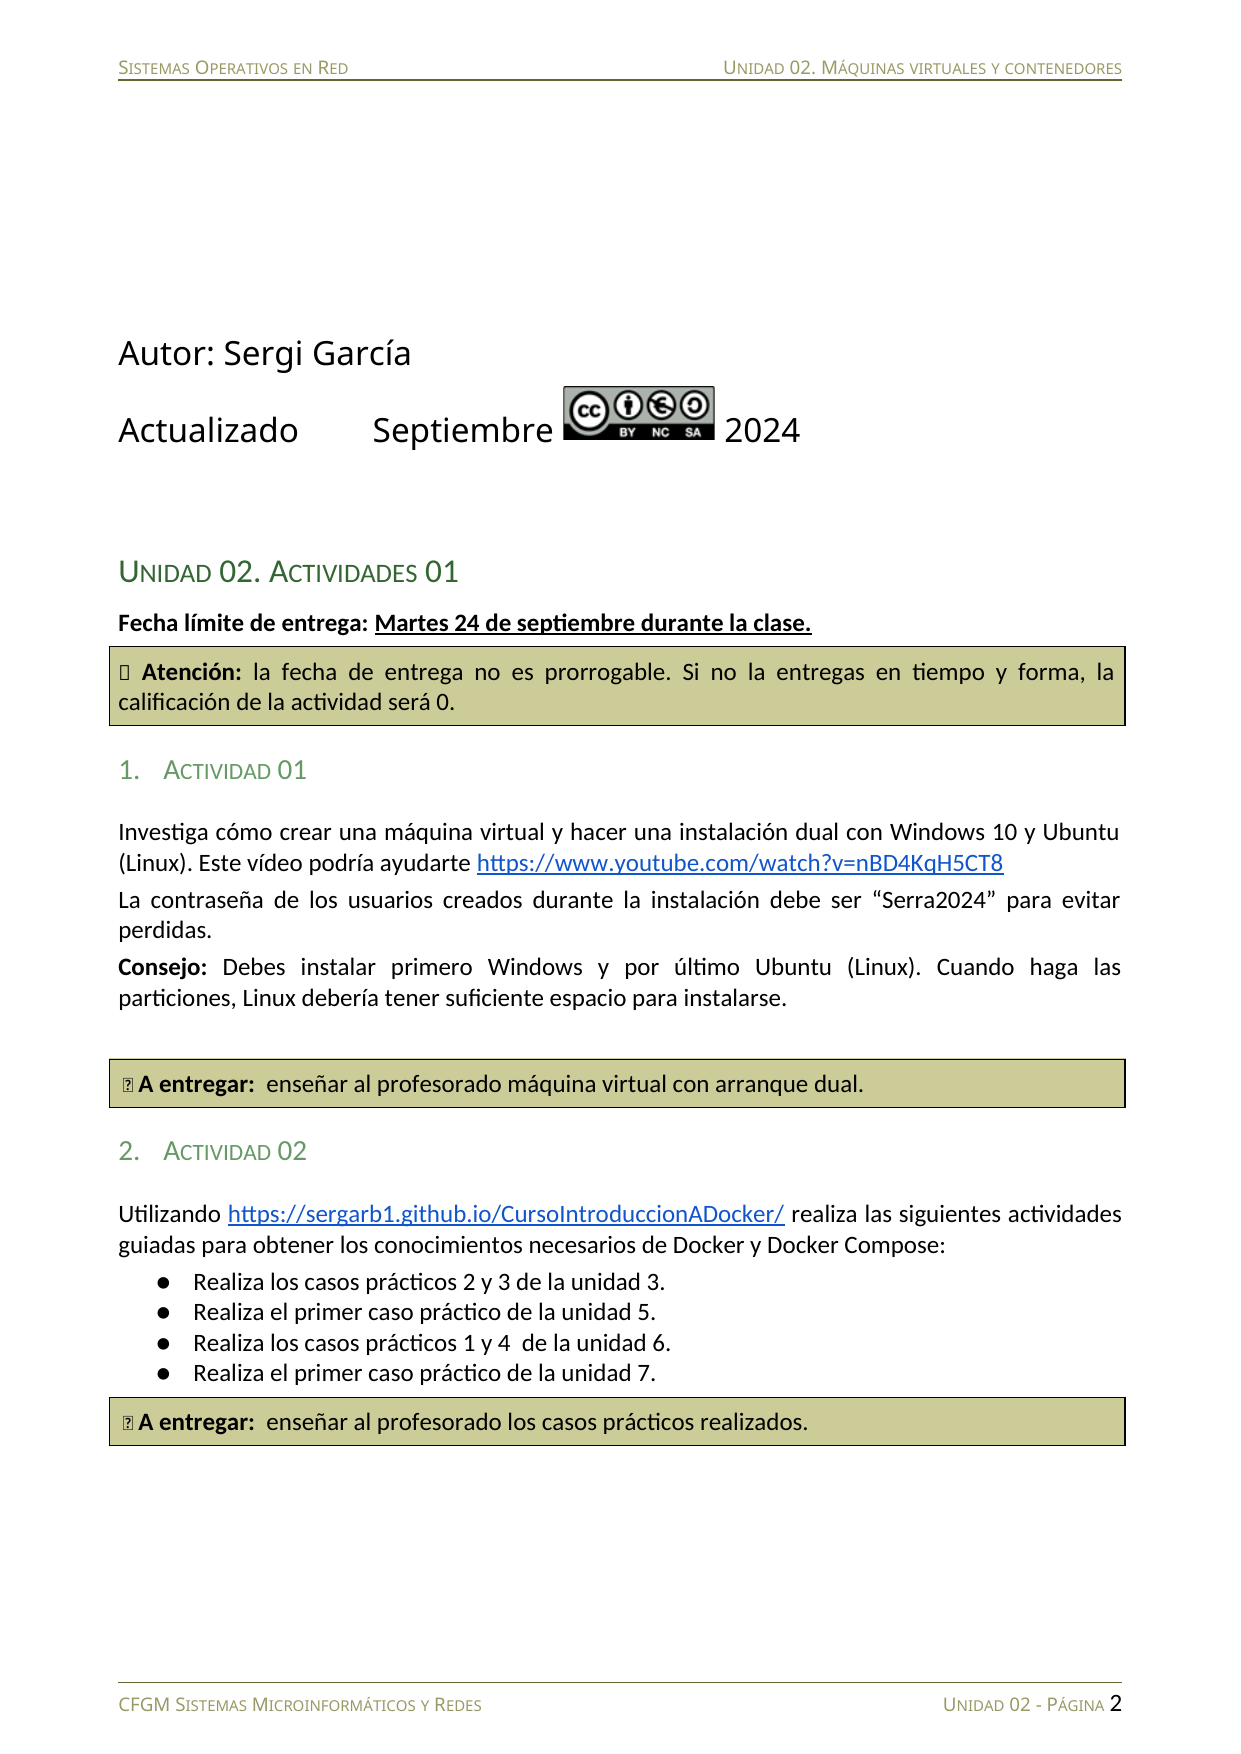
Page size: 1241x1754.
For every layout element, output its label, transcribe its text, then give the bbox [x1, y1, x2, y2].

list Realiza el primer caso práctico de la unidad 5. [156, 1296, 1122, 1327]
text Actualizado Septiembre 2024 [118, 407, 1122, 453]
list Realiza los casos prácticos 1 y 4 de la unidad 6. [156, 1327, 1122, 1357]
text 📕 A entregar: enseñar al profesorado los casos prácticos realizados. [110, 1398, 1124, 1445]
text Unidad 02. Actividades 01 [118, 550, 1122, 591]
picture [563, 386, 715, 440]
subtitle Actividad 01 [118, 751, 1122, 786]
text ❕ Atención: la fecha de entrega no es prorrogable. Si no la entregas en tiempo y forma, la calificación de la actividad será 0. [110, 647, 1124, 725]
text 📕 A entregar: enseñar al profesorado máquina virtual con arranque dual. [110, 1060, 1124, 1107]
text Fecha límite de entrega: Martes 24 de septiembre durante la clase. [118, 607, 1122, 637]
text Autor: Sergi García [118, 329, 1122, 375]
subtitle Actividad 02 [118, 1132, 1122, 1168]
text Investiga cómo crear una máquina virtual y hacer una instalación dual con Windows 10 y Ubuntu (Linux). Este vídeo podría ayudarte https://www.youtube.com/watch?v=nBD4KqH5CT8 [118, 817, 1122, 878]
text La contraseña de los usuarios creados durante la instalación debe ser “Serra2024” para evitar perdidas. [118, 884, 1122, 945]
text Consejo: Debes instalar primero Windows y por último Ubuntu (Linux). Cuando haga las particiones, Linux debería tener suficiente espacio para instalarse. [118, 952, 1122, 1013]
text Utilizando https://sergarb1.github.io/CursoIntroduccionADocker/ realiza las siguientes actividades guiadas para obtener los conocimientos necesarios de Docker y Docker Compose: [118, 1198, 1122, 1259]
list Realiza el primer caso práctico de la unidad 7. [156, 1357, 1122, 1388]
list Realiza los casos prácticos 2 y 3 de la unidad 3. [156, 1266, 1122, 1296]
